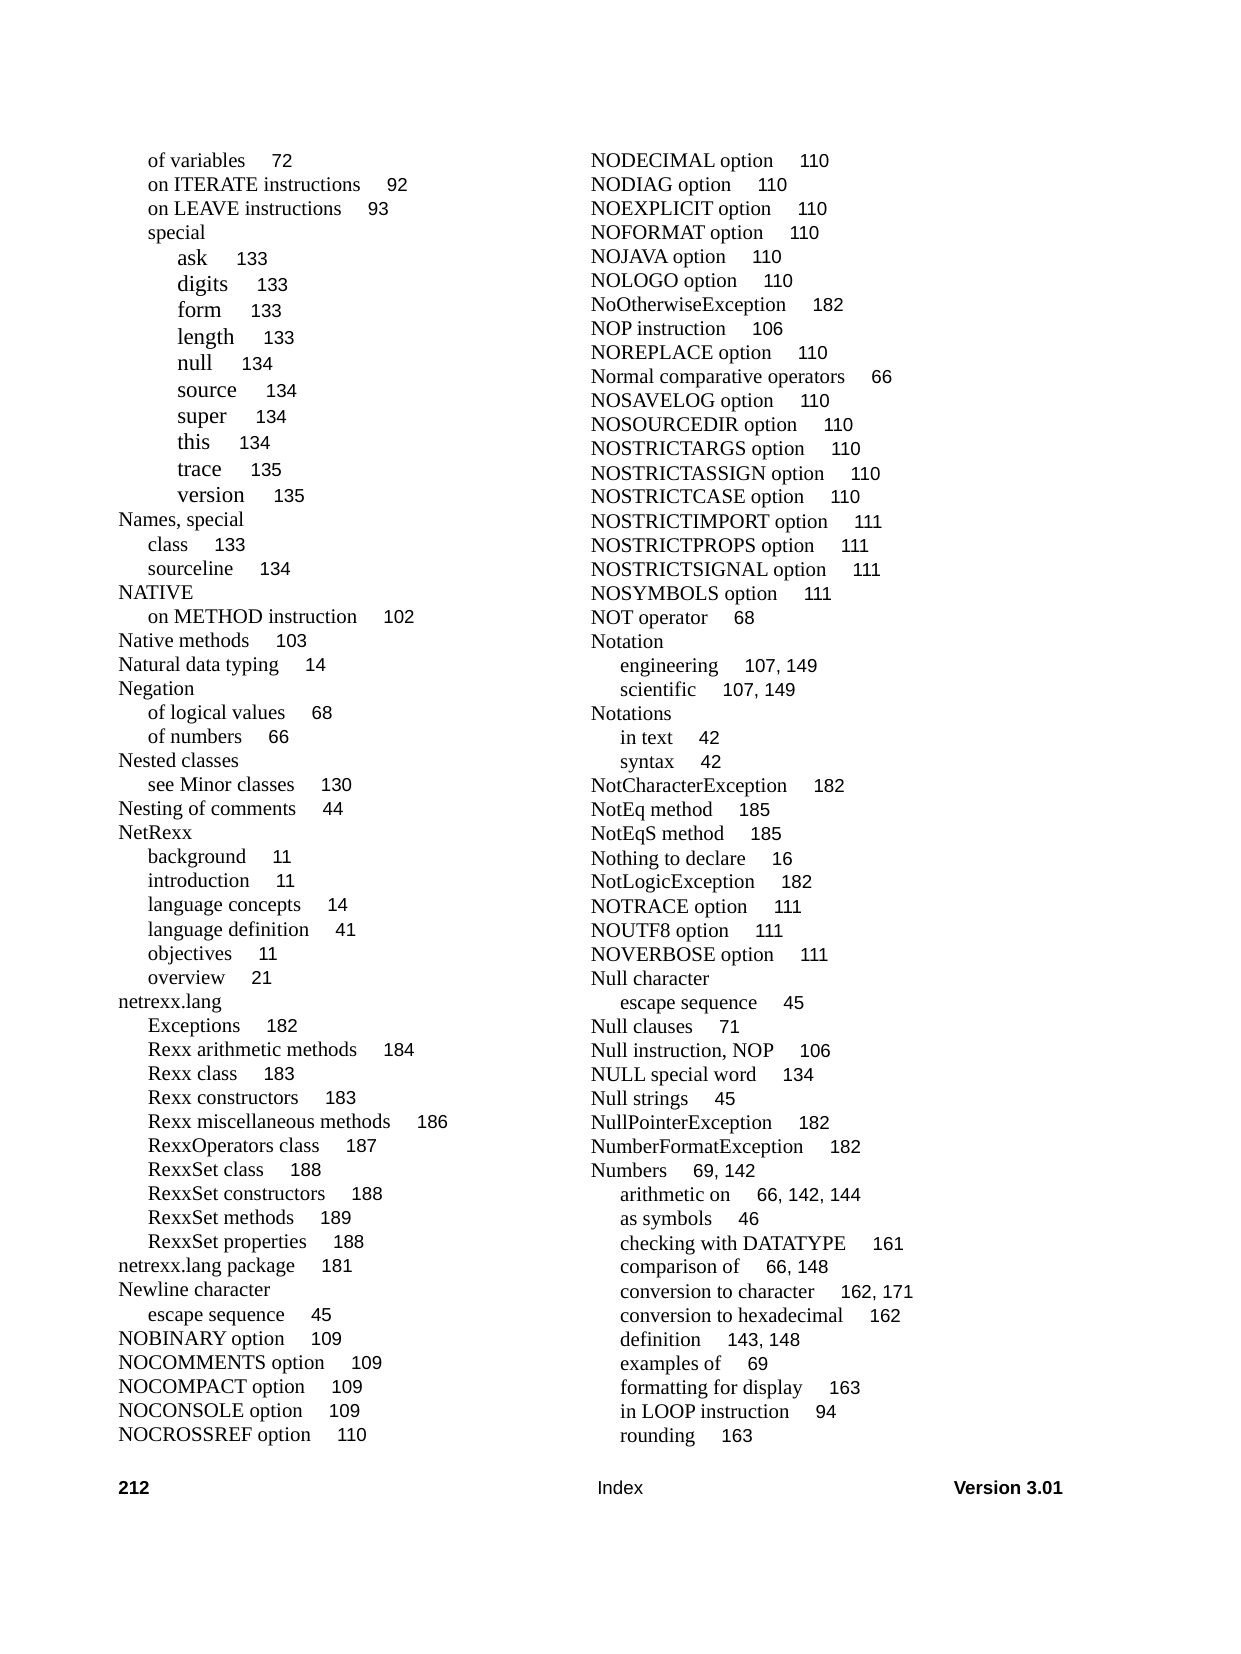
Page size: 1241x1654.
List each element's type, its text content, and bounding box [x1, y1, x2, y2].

text NOSTRICTSIGNAL option 111 [591, 557, 1063, 581]
text NOCOMPACT option 109 [118, 1374, 591, 1398]
text null 134 [177, 349, 591, 376]
text NOSTRICTCASE option 110 [591, 484, 1063, 508]
text Rexx class 183 [148, 1061, 591, 1085]
text NOUTF8 option 111 [591, 918, 1063, 942]
text version 135 [177, 481, 591, 507]
text NOP instruction 106 [591, 316, 1063, 340]
text sourceline 134 [148, 556, 591, 579]
text NULL special word 134 [591, 1062, 1063, 1086]
text NOSOURCEDIR option 110 [591, 412, 1063, 436]
text checking with DATATYPE 161 [620, 1230, 1063, 1254]
text of numbers 66 [148, 724, 591, 748]
text NODIAG option 110 [591, 172, 1063, 196]
text NOSTRICTPROPS option 111 [591, 533, 1063, 557]
text NOSAVELOG option 110 [591, 388, 1063, 412]
text form 133 [177, 297, 591, 323]
text NOJAVA option 110 [591, 244, 1063, 268]
text Null strings 45 [591, 1086, 1063, 1110]
text scientific 107, 149 [620, 677, 1063, 701]
text length 133 [177, 323, 591, 349]
text Normal comparative operators 66 [591, 364, 1063, 388]
text RexxSet methods 189 [148, 1205, 591, 1229]
text NOSTRICTIMPORT option 111 [591, 508, 1063, 533]
text syntax 42 [620, 749, 1063, 773]
text NotEq method 185 [591, 797, 1063, 821]
text formatting for display 163 [620, 1375, 1063, 1399]
text NOCONSOLE option 109 [118, 1398, 591, 1422]
text netrexx.lang [118, 989, 591, 1013]
text on METHOD instruction 102 [148, 604, 591, 628]
text comparison of 66, 148 [620, 1254, 1063, 1278]
text Native methods 103 [118, 628, 591, 652]
text on ITERATE instructions 92 [148, 172, 591, 196]
text rounding 163 [620, 1423, 1063, 1447]
text NOT operator 68 [591, 605, 1063, 629]
text RexxOperators class 187 [148, 1133, 591, 1157]
text NotCharacterException 182 [591, 773, 1063, 797]
text Notations [591, 701, 1063, 725]
text netrexx.lang package 181 [118, 1253, 591, 1277]
text super 134 [177, 402, 591, 428]
text Exceptions 182 [148, 1013, 591, 1037]
text introduction 11 [148, 868, 591, 892]
text ask 133 [177, 244, 591, 270]
text Names, special [118, 507, 591, 531]
text on LEAVE instructions 93 [148, 196, 591, 220]
text definition 143, 148 [620, 1327, 1063, 1351]
text of logical values 68 [148, 700, 591, 724]
text in text 42 [620, 725, 1063, 749]
text source 134 [177, 376, 591, 402]
text NOBINARY option 109 [118, 1326, 591, 1349]
text Nothing to declare 16 [591, 845, 1063, 869]
text Newline character [118, 1277, 591, 1301]
text NATIVE [118, 579, 591, 604]
text NotLogicException 182 [591, 869, 1063, 893]
text of variables 72 [148, 148, 591, 172]
text Rexx constructors 183 [148, 1085, 591, 1109]
text NotEqS method 185 [591, 821, 1063, 845]
text trace 135 [177, 455, 591, 481]
text NullPointerException 182 [591, 1110, 1063, 1134]
text examples of 69 [620, 1351, 1063, 1375]
text Null instruction, NOP 106 [591, 1038, 1063, 1062]
text NOLOGO option 110 [591, 268, 1063, 292]
text Null clauses 71 [591, 1014, 1063, 1038]
text Rexx miscellaneous methods 186 [148, 1109, 591, 1133]
text overview 21 [148, 964, 591, 989]
text Negation [118, 676, 591, 700]
text NOSTRICTASSIGN option 110 [591, 460, 1063, 484]
text NOSYMBOLS option 111 [591, 581, 1063, 605]
text see Minor classes 130 [148, 772, 591, 796]
text engineering 107, 149 [620, 653, 1063, 677]
text NOCROSSREF option 110 [118, 1422, 591, 1446]
text NOREPLACE option 110 [591, 340, 1063, 364]
text Rexx arithmetic methods 184 [148, 1037, 591, 1061]
text escape sequence 45 [148, 1301, 591, 1326]
text NoOtherwiseException 182 [591, 292, 1063, 316]
text Nested classes [118, 748, 591, 772]
text special [148, 220, 591, 244]
text arithmetic on 66, 142, 144 [620, 1182, 1063, 1206]
text Natural data typing 14 [118, 652, 591, 676]
text this 134 [177, 428, 591, 455]
text NOVERBOSE option 111 [591, 942, 1063, 966]
text NumberFormatException 182 [591, 1134, 1063, 1158]
text NOCOMMENTS option 109 [118, 1349, 591, 1374]
text NOSTRICTARGS option 110 [591, 436, 1063, 460]
text NetRexx [118, 820, 591, 844]
text background 11 [148, 844, 591, 868]
text objectives 11 [148, 941, 591, 964]
text NOFORMAT option 110 [591, 220, 1063, 244]
text NODECIMAL option 110 [591, 148, 1063, 172]
text in LOOP instruction 94 [620, 1399, 1063, 1423]
text conversion to character 162, 171 [620, 1278, 1063, 1303]
text class 133 [148, 531, 591, 556]
text NOEXPLICIT option 110 [591, 196, 1063, 220]
text language definition 41 [148, 916, 591, 941]
text Notation [591, 629, 1063, 653]
text Null character [591, 966, 1063, 990]
text RexxSet constructors 188 [148, 1181, 591, 1205]
text NOTRACE option 111 [591, 893, 1063, 918]
text as symbols 46 [620, 1206, 1063, 1230]
text language concepts 14 [148, 892, 591, 916]
text RexxSet class 188 [148, 1157, 591, 1181]
text conversion to hexadecimal 162 [620, 1303, 1063, 1327]
text Numbers 69, 142 [591, 1158, 1063, 1182]
text RexxSet properties 188 [148, 1229, 591, 1253]
text escape sequence 45 [620, 990, 1063, 1014]
text Nesting of comments 44 [118, 796, 591, 820]
text digits 133 [177, 270, 591, 297]
